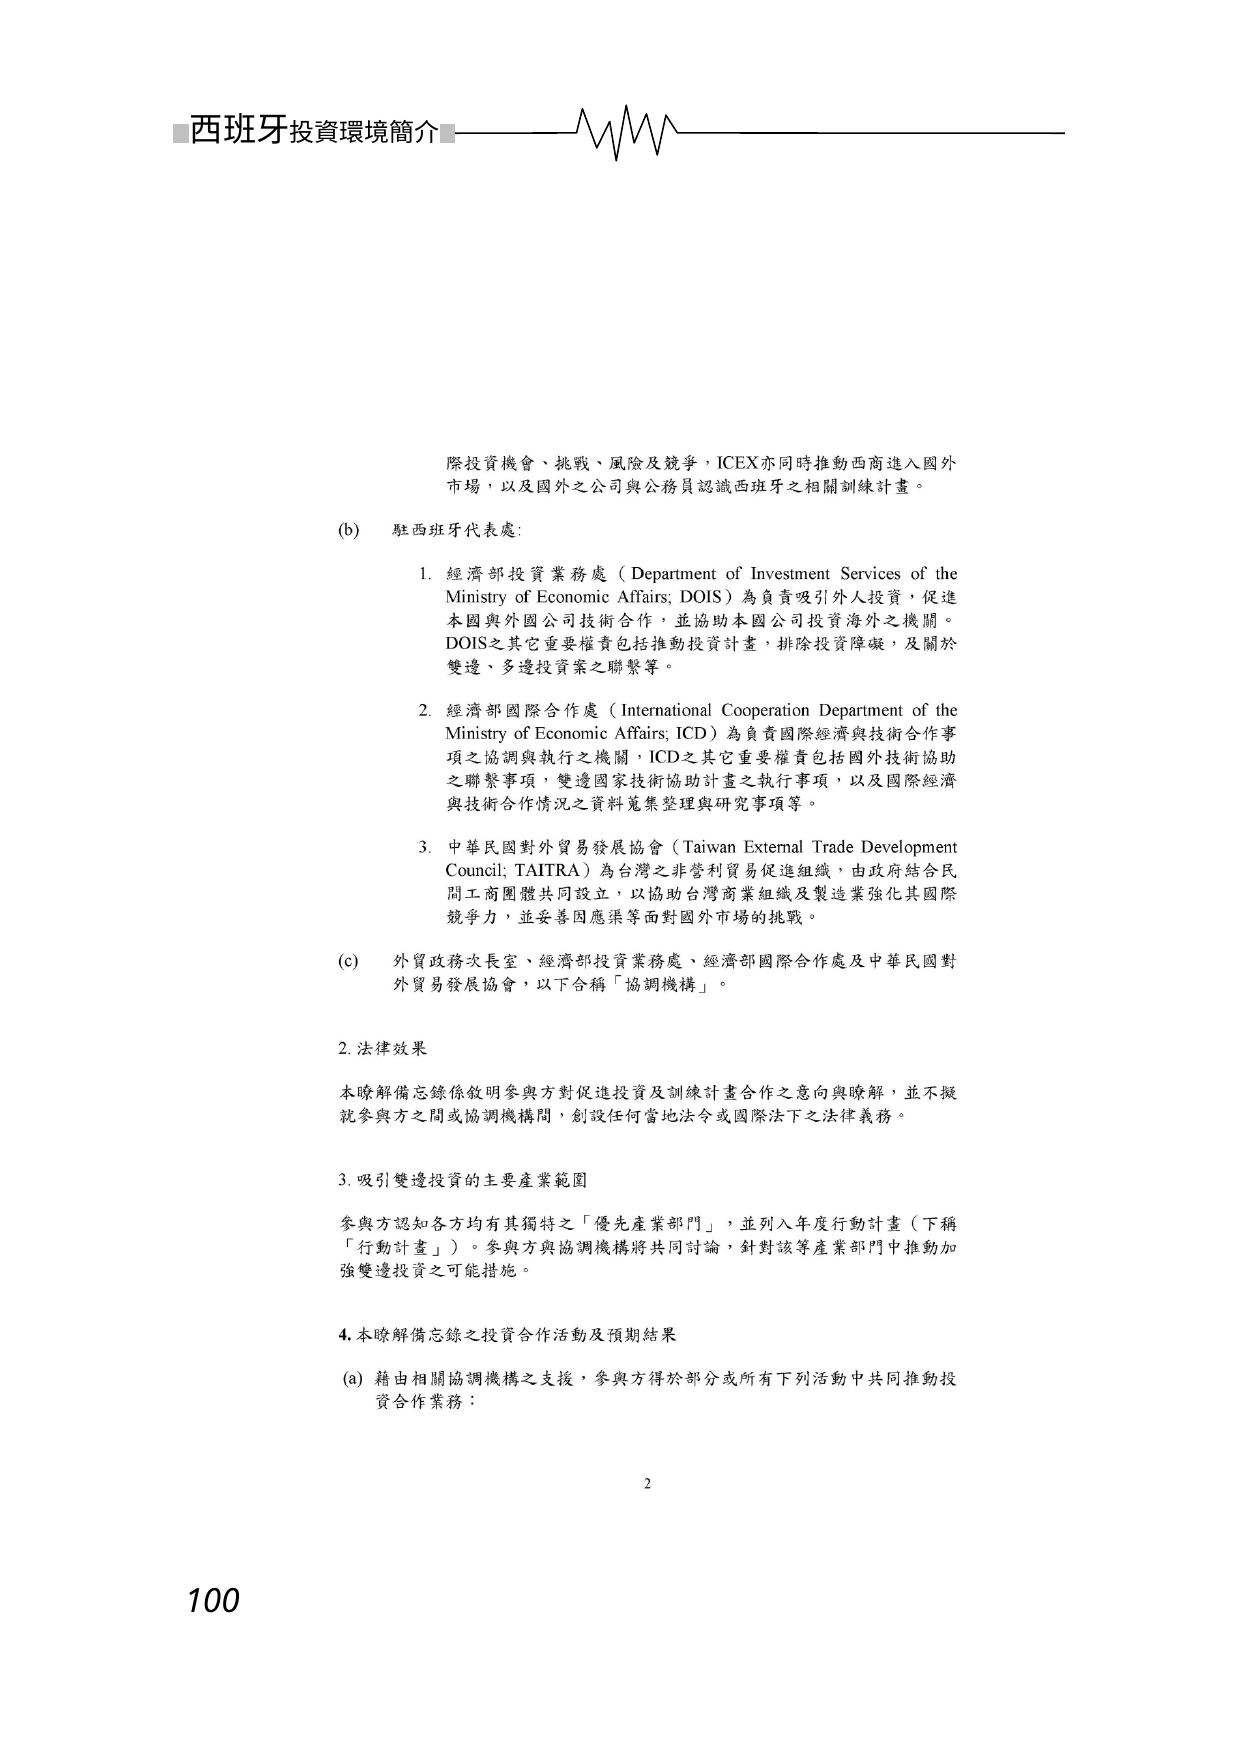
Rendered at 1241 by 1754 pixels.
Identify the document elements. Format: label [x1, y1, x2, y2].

picture [177, 290, 1063, 1544]
